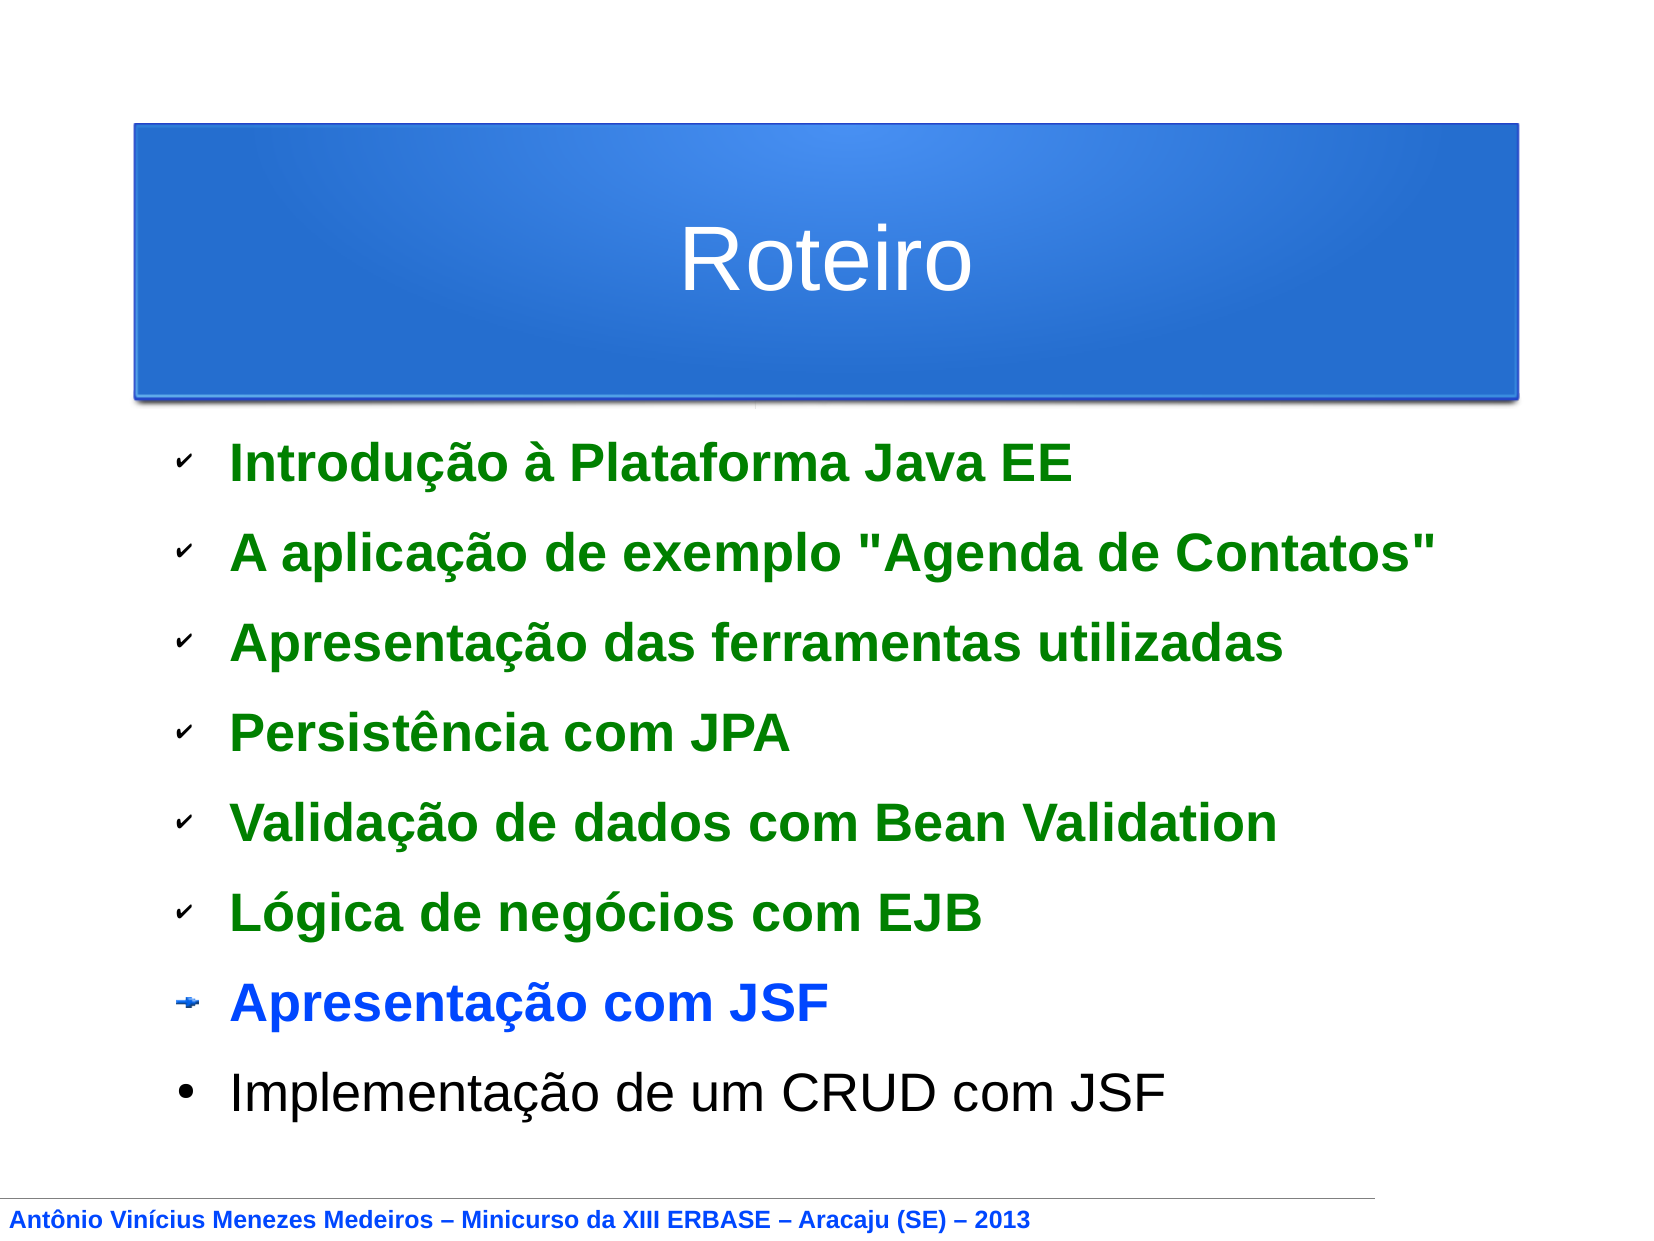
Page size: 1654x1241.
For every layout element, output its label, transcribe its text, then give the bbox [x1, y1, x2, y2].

title Roteiro [232, 143, 1421, 375]
picture [129, 123, 1524, 409]
list Introdução à Plataforma Java EE A aplicação de exemplo "Agenda de Contatos" Apresentação das ferramentas utilizadas Persistência com JPA Validação de dados com Bean Validation Lógica de negócios com EJB Apresentação com JSF Implementação de um CRUD com JSF [158, 431, 1495, 1152]
